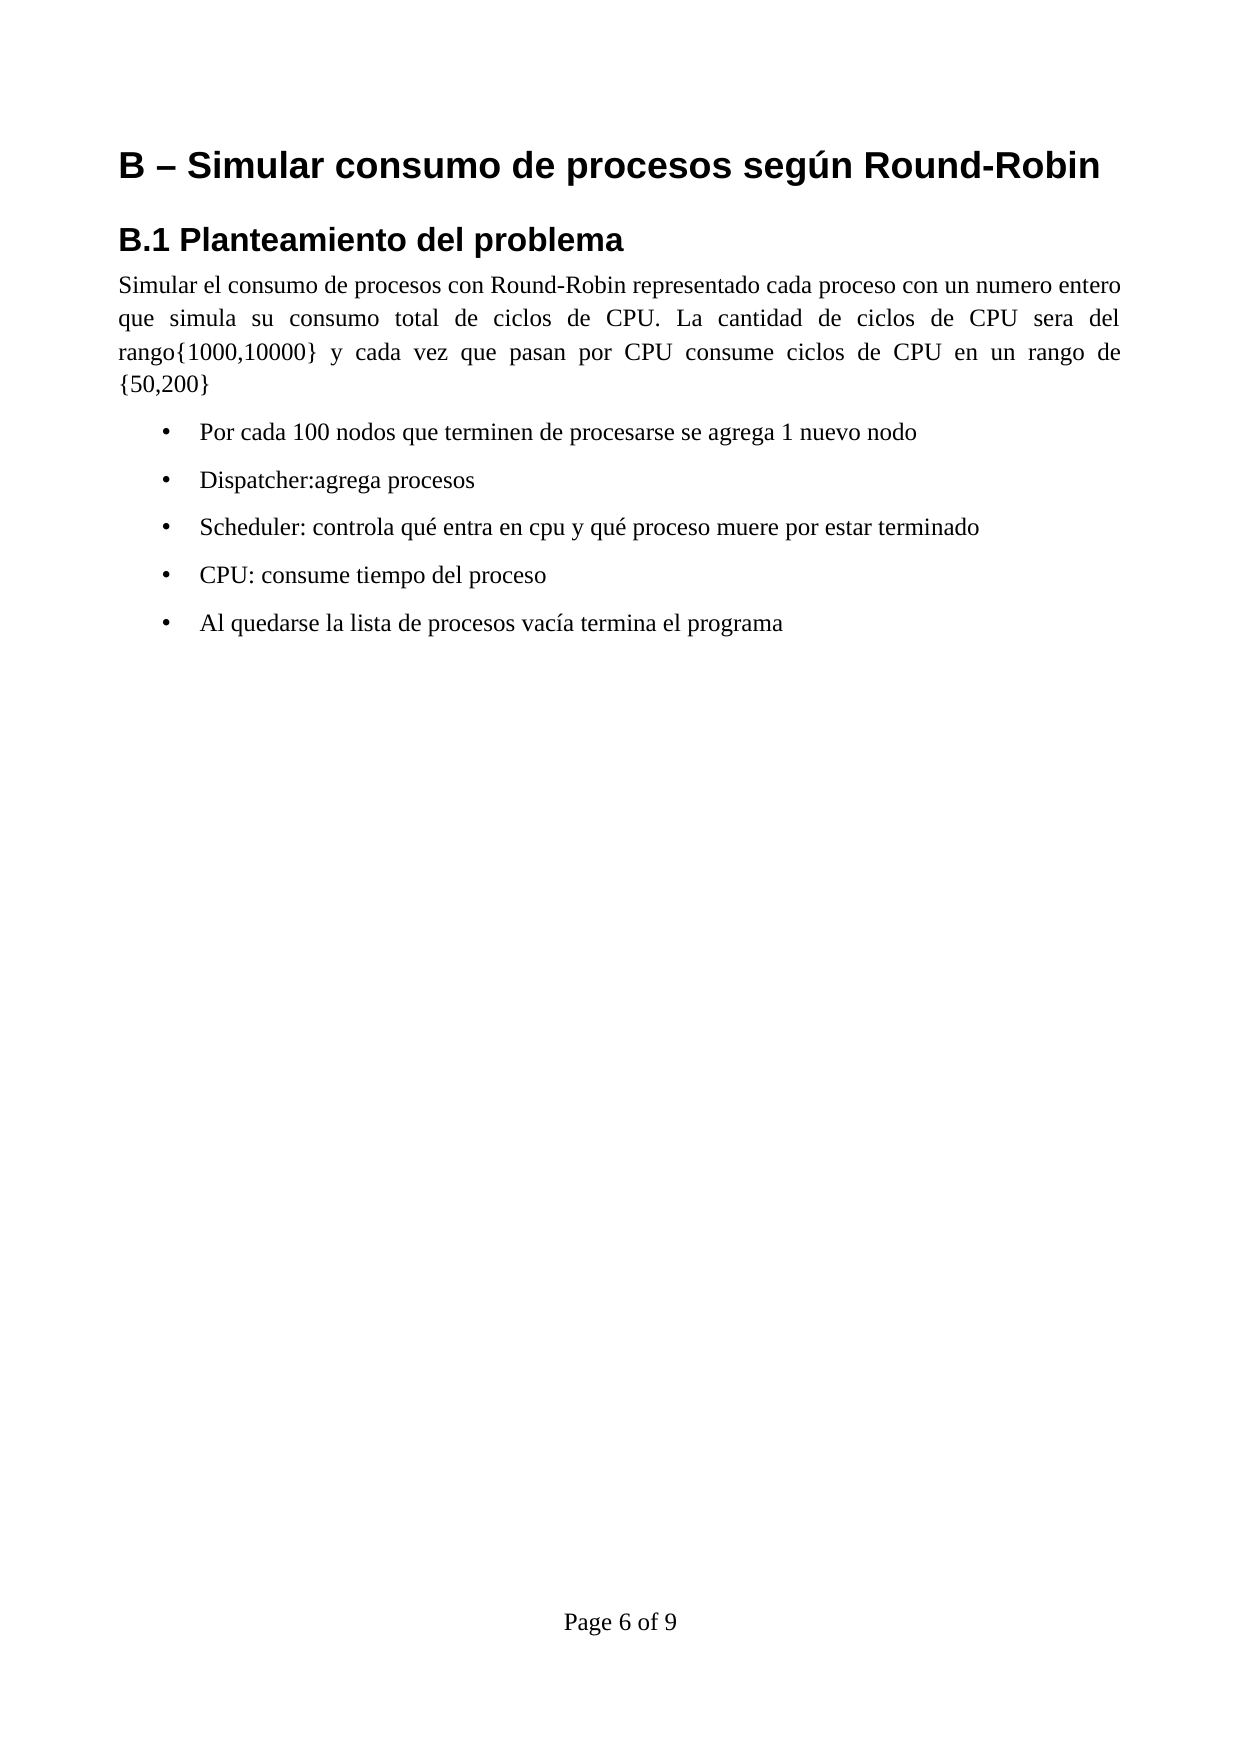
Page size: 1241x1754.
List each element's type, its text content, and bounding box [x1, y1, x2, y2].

text Simular el consumo de procesos con Round-Robin representado cada proceso con un numero entero que simula su consumo total de ciclos de CPU. La cantidad de ciclos de CPU sera del rango{1000,10000} y cada vez que pasan por CPU consume ciclos de CPU en un rango de {50,200} [118, 271, 1122, 398]
subtitle B.1 Planteamiento del problema [118, 219, 1122, 258]
list Al quedarse la lista de procesos vacía termina el programa [162, 608, 1122, 636]
list CPU: consume tiempo del proceso [162, 560, 1122, 589]
list Dispatcher:agrega procesos [162, 465, 1122, 493]
list Scheduler: controla qué entra en cpu y qué proceso muere por estar terminado [162, 512, 1122, 541]
list Por cada 100 nodos que terminen de procesarse se agrega 1 nuevo nodo [162, 417, 1122, 446]
subtitle B – Simular consumo de procesos según Round-Robin [118, 143, 1122, 186]
